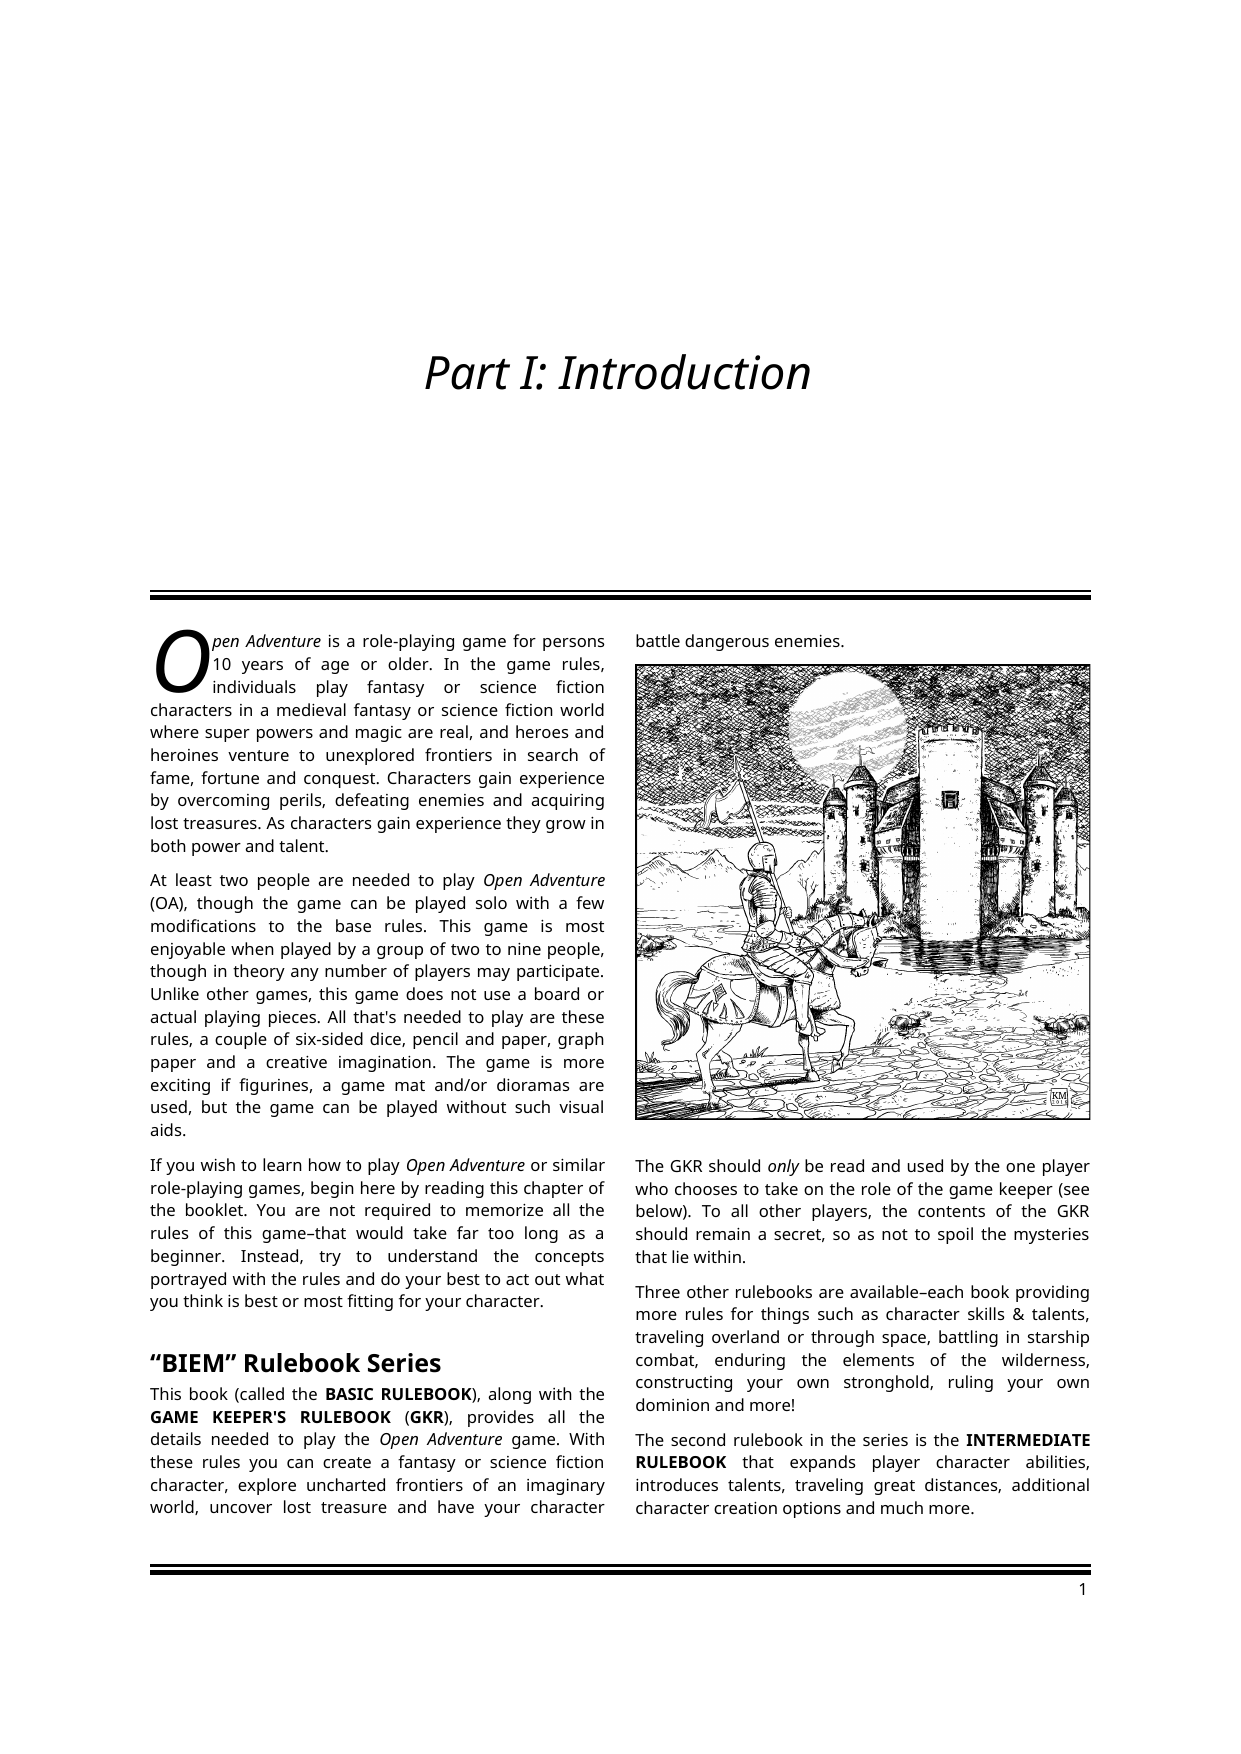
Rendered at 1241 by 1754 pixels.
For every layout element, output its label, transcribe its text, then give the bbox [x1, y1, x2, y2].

picture [635, 664, 1091, 1120]
subtitle “BIEM” Rulebook Series [150, 1346, 605, 1379]
text The second rulebook in the series is the INTERMEDIATE RULEBOOK that expands player character abilities, introduces talents, traveling great distances, additional character creation options and much more. [635, 1428, 1091, 1519]
text The GKR should only be read and used by the one player who chooses to take on the role of the game keeper (see below). To all other players, the contents of the GKR should remain a secret, so as not to spoil the mysteries that lie within. [635, 1155, 1091, 1268]
text Three other rulebooks are available–each book providing more rules for things such as character skills & talents, traveling overland or through space, battling in starship combat, enduring the elements of the wilderness, constructing your own stronghold, ruling your own dominion and more! [635, 1280, 1091, 1416]
text This book (called the BASIC RULEBOOK), along with the GAME KEEPER'S RULEBOOK (GKR), provides all the details needed to play the Open Adventure game. With these rules you can create a fantasy or science fiction character, explore uncharted frontiers of an imaginary world, uncover lost treasure and have your character [150, 1383, 605, 1519]
text If you wish to learn how to play Open Adventure or similar role-playing games, begin here by reading this chapter of the booklet. You are not required to memorize all the rules of this game–that would take far too long as a beginner. Instead, try to understand the concepts portrayed with the rules and do your best to act out what you think is best or most fitting for your character. [150, 1153, 605, 1312]
text At least two people are needed to play Open Adventure (OA), though the game can be played solo with a few modifications to the base rules. This game is most enjoyable when played by a group of two to nine people, though in theory any number of players may participate. Unlike other games, this game does not use a board or actual playing pieces. All that's needed to play are these rules, a couple of six-sided dice, pencil and paper, graph paper and a creative imagination. The game is more exciting if figurines, a game mat and/or dioramas are used, but the game can be played without such visual aids. [150, 869, 605, 1142]
text battle dangerous enemies. [635, 630, 1091, 653]
text Open Adventure is a role-playing game for persons 10 years of age or older. In the game rules, individuals play fantasy or science fiction characters in a medieval fantasy or science fiction world where super powers and magic are real, and heroes and heroines venture to unexplored frontiers in search of fame, fortune and conquest. Characters gain experience by overcoming perils, defeating enemies and acquiring lost treasures. As characters gain experience they grow in both power and talent. [150, 630, 605, 857]
